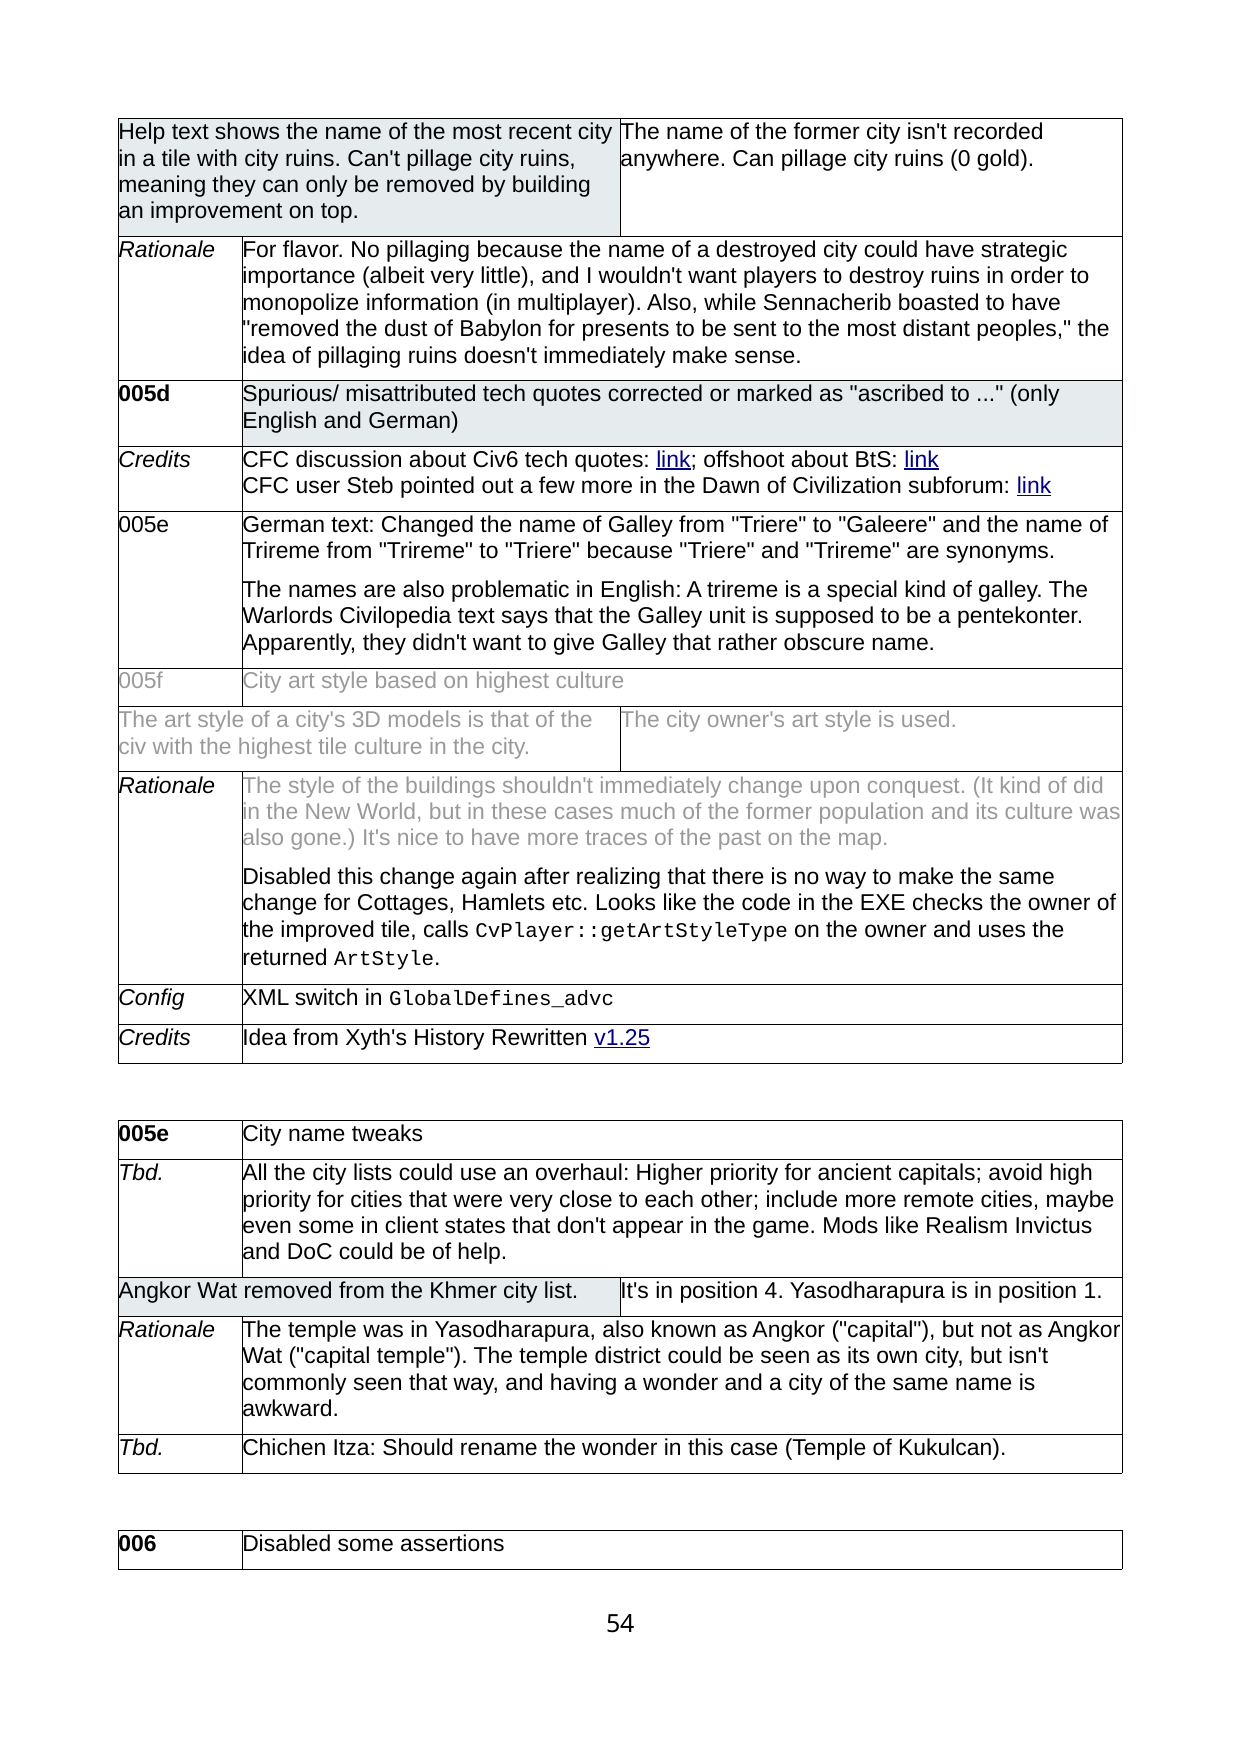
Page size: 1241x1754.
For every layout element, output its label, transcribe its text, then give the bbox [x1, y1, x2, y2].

table_cell Help text shows the name of the most recent city in a tile with city ruins. Can't pillage city ruins, meaning they can only be removed by building an improvement on top. [119, 119, 620, 236]
table_cell Credits [119, 1025, 242, 1063]
table_cell Spurious/ misattributed tech quotes corrected or marked as "ascribed to ..." (only English and German) [243, 381, 1122, 446]
table_cell Rationale [119, 1317, 242, 1434]
table_cell 005f [119, 669, 242, 706]
table_cell Idea from Xyth's History Rewritten v1.25 [243, 1025, 1122, 1063]
table_cell The name of the former city isn't recorded anywhere. Can pillage city ruins (0 gold). [621, 119, 1122, 236]
table_cell Tbd. [119, 1160, 242, 1277]
table_cell The temple was in Yasodharapura, also known as Angkor ("capital"), but not as Angkor Wat ("capital temple"). The temple district could be seen as its own city, but isn't commonly seen that way, and having a wonder and a city of the same name is awkward. [243, 1317, 1122, 1434]
table_header Disabled some assertions [243, 1531, 1122, 1569]
table_cell Tbd. [119, 1435, 242, 1473]
table_cell The city owner's art style is used. [621, 707, 1122, 771]
table_header City name tweaks [243, 1121, 1122, 1159]
table_cell 005e [119, 512, 242, 667]
table_cell All the city lists could use an overhaul: Higher priority for ancient capitals; avoid high priority for cities that were very close to each other; include more remote cities, maybe even some in client states that don't appear in the game. Mods like Realism Invictus and DoC could be of help. [243, 1160, 1122, 1277]
table_cell Rationale [119, 237, 242, 380]
table_cell Rationale [119, 772, 242, 983]
table_cell German text: Changed the name of Galley from "Triere" to "Galeere" and the name of Trireme from "Trireme" to "Triere" because "Triere" and "Trireme" are synonyms. The names are also problematic in English: A trireme is a special kind of galley. The Warlords Civilopedia text says that the Galley unit is supposed to be a pentekonter. Apparently, they didn't want to give Galley that rather obscure name. [243, 512, 1122, 667]
table_cell Chichen Itza: Should rename the wonder in this case (Temple of Kukulcan). [243, 1435, 1122, 1473]
table_cell Config [119, 985, 242, 1024]
table_cell 005d [119, 381, 242, 446]
table_cell XML switch in GlobalDefines_advc [243, 985, 1122, 1024]
table_header 006 [119, 1531, 242, 1569]
table_cell For flavor. No pillaging because the name of a destroyed city could have strategic importance (albeit very little), and I wouldn't want players to destroy ruins in order to monopolize information (in multiplayer). Also, while Sennacherib boasted to have "removed the dust of Babylon for presents to be sent to the most distant peoples," the idea of pillaging ruins doesn't immediately make sense. [243, 237, 1122, 380]
table_cell City art style based on highest culture [243, 669, 1122, 706]
table_cell The style of the buildings shouldn't immediately change upon conquest. (It kind of did in the New World, but in these cases much of the former population and its culture was also gone.) It's nice to have more traces of the past on the map. Disabled this change again after realizing that there is no way to make the same change for Cottages, Hamlets etc. Looks like the code in the EXE checks the owner of the improved tile, calls CvPlayer::getArtStyleType on the owner and uses the returned ArtStyle. [243, 772, 1122, 983]
table_cell The art style of a city's 3D models is that of the civ with the highest tile culture in the city. [119, 707, 620, 771]
table_cell CFC discussion about Civ6 tech quotes: link; offshoot about BtS: link CFC user Steb pointed out a few more in the Dawn of Civilization subforum: link [243, 447, 1122, 511]
table_cell Angkor Wat removed from the Khmer city list. [119, 1278, 620, 1316]
table_cell It's in position 4. Yasodharapura is in position 1. [621, 1278, 1122, 1316]
table_cell Credits [119, 447, 242, 511]
table_header 005e [119, 1121, 242, 1159]
